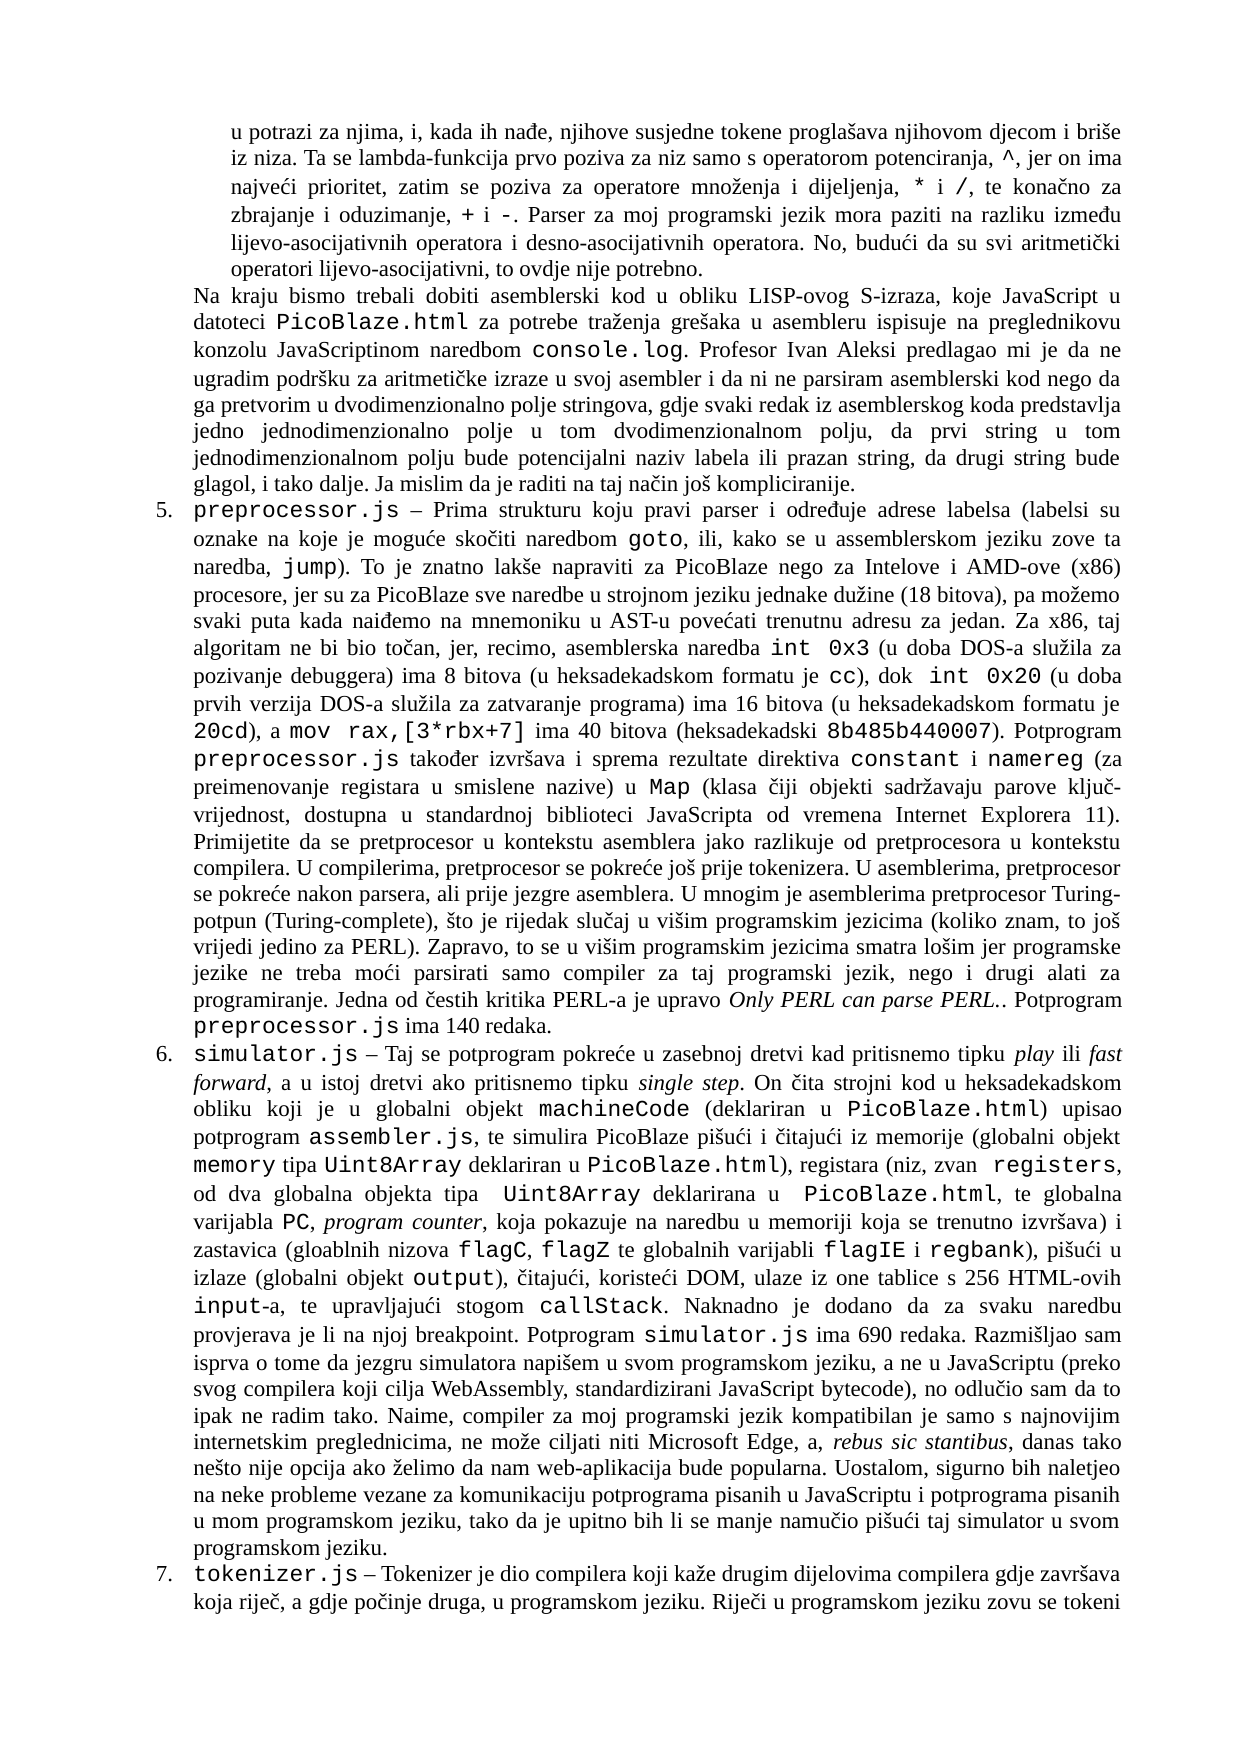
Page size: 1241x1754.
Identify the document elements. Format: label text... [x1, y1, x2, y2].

list tokenizer.js – Tokenizer je dio compilera koji kaže drugim dijelovima compilera gdje završava koja riječ, a gdje počinje druga, u programskom jeziku. Riječi u programskom jeziku zovu se tokeni [156, 1560, 1122, 1614]
text Na kraju bismo trebali dobiti asemblerski kod u obliku LISP-ovog S-izraza, koje JavaScript u datoteci PicoBlaze.html za potrebe traženja grešaka u asembleru ispisuje na preglednikovu konzolu JavaScriptinom naredbom console.log. Profesor Ivan Aleksi predlagao mi je da ne ugradim podršku za aritmetičke izraze u svoj asembler i da ni ne parsiram asemblerski kod nego da ga pretvorim u dvodimenzionalno polje stringova, gdje svaki redak iz asemblerskog koda predstavlja jedno jednodimenzionalno polje u tom dvodimenzionalnom polju, da prvi string u tom jednodimenzionalnom polju bude potencijalni naziv labela ili prazan string, da drugi string bude glagol, i tako dalje. Ja mislim da je raditi na taj način još kompliciranije. [193, 282, 1122, 496]
list preprocessor.js – Prima strukturu koju pravi parser i određuje adrese labelsa (labelsi su oznake na koje je moguće skočiti naredbom goto, ili, kako se u assemblerskom jeziku zove ta naredba, jump). To je znatno lakše napraviti za PicoBlaze nego za Intelove i AMD-ove (x86) procesore, jer su za PicoBlaze sve naredbe u strojnom jeziku jednake dužine (18 bitova), pa možemo svaki puta kada naiđemo na mnemoniku u AST-u povećati trenutnu adresu za jedan. Za x86, taj algoritam ne bi bio točan, jer, recimo, asemblerska naredba int 0x3 (u doba DOS-a služila za pozivanje debuggera) ima 8 bitova (u heksadekadskom formatu je cc), dok int 0x20 (u doba prvih verzija DOS-a služila za zatvaranje programa) ima 16 bitova (u heksadekadskom formatu je 20cd), a mov rax,[3*rbx+7] ima 40 bitova (heksadekadski 8b485b440007). Potprogram preprocessor.js također izvršava i sprema rezultate direktiva constant i namereg (za preimenovanje registara u smislene nazive) u Map (klasa čiji objekti sadržavaju parove ključ-vrijednost, dostupna u standardnoj biblioteci JavaScripta od vremena Internet Explorera 11). Primijetite da se pretprocesor u kontekstu asemblera jako razlikuje od pretprocesora u kontekstu compilera. U compilerima, pretprocesor se pokreće još prije tokenizera. U asemblerima, pretprocesor se pokreće nakon parsera, ali prije jezgre asemblera. U mnogim je asemblerima pretprocesor Turing-potpun (Turing-complete), što je rijedak slučaj u višim programskim jezicima (koliko znam, to još vrijedi jedino za PERL). Zapravo, to se u višim programskim jezicima smatra lošim jer programske jezike ne treba moći parsirati samo compiler za taj programski jezik, nego i drugi alati za programiranje. Jedna od čestih kritika PERL-a je upravo Only PERL can parse PERL.. Potprogram preprocessor.js ima 140 redaka. [156, 496, 1122, 1040]
list u potrazi za njima, i, kada ih nađe, njihove susjedne tokene proglašava njihovom djecom i briše iz niza. Ta se lambda-funkcija prvo poziva za niz samo s operatorom potenciranja, ^, jer on ima najveći prioritet, zatim se poziva za operatore množenja i dijeljenja, * i /, te konačno za zbrajanje i oduzimanje, + i -. Parser za moj programski jezik mora paziti na razliku između lijevo-asocijativnih operatora i desno-asocijativnih operatora. No, budući da su svi aritmetički operatori lijevo-asocijativni, to ovdje nije potrebno. [193, 118, 1122, 282]
list simulator.js – Taj se potprogram pokreće u zasebnoj dretvi kad pritisnemo tipku play ili fast forward, a u istoj dretvi ako pritisnemo tipku single step. On čita strojni kod u heksadekadskom obliku koji je u globalni objekt machineCode (deklariran u PicoBlaze.html) upisao potprogram assembler.js, te simulira PicoBlaze pišući i čitajući iz memorije (globalni objekt memory tipa Uint8Array deklariran u PicoBlaze.html), registara (niz, zvan registers, od dva globalna objekta tipa Uint8Array deklarirana u PicoBlaze.html, te globalna varijabla PC, program counter, koja pokazuje na naredbu u memoriji koja se trenutno izvršava) i zastavica (gloablnih nizova flagC, flagZ te globalnih varijabli flagIE i regbank), pišući u izlaze (globalni objekt output), čitajući, koristeći DOM, ulaze iz one tablice s 256 HTML-ovih input-a, te upravljajući stogom callStack. Naknadno je dodano da za svaku naredbu provjerava je li na njoj breakpoint. Potprogram simulator.js ima 690 redaka. Razmišljao sam isprva o tome da jezgru simulatora napišem u svom programskom jeziku, a ne u JavaScriptu (preko svog compilera koji cilja WebAssembly, standardizirani JavaScript bytecode), no odlučio sam da to ipak ne radim tako. Naime, compiler za moj programski jezik kompatibilan je samo s najnovijim internetskim preglednicima, ne može ciljati niti Microsoft Edge, a, rebus sic stantibus, danas tako nešto nije opcija ako želimo da nam web-aplikacija bude popularna. Uostalom, sigurno bih naletjeo na neke probleme vezane za komunikaciju potprograma pisanih u JavaScriptu i potprograma pisanih u mom programskom jeziku, tako da je upitno bih li se manje namučio pišući taj simulator u svom programskom jeziku. [156, 1040, 1122, 1560]
